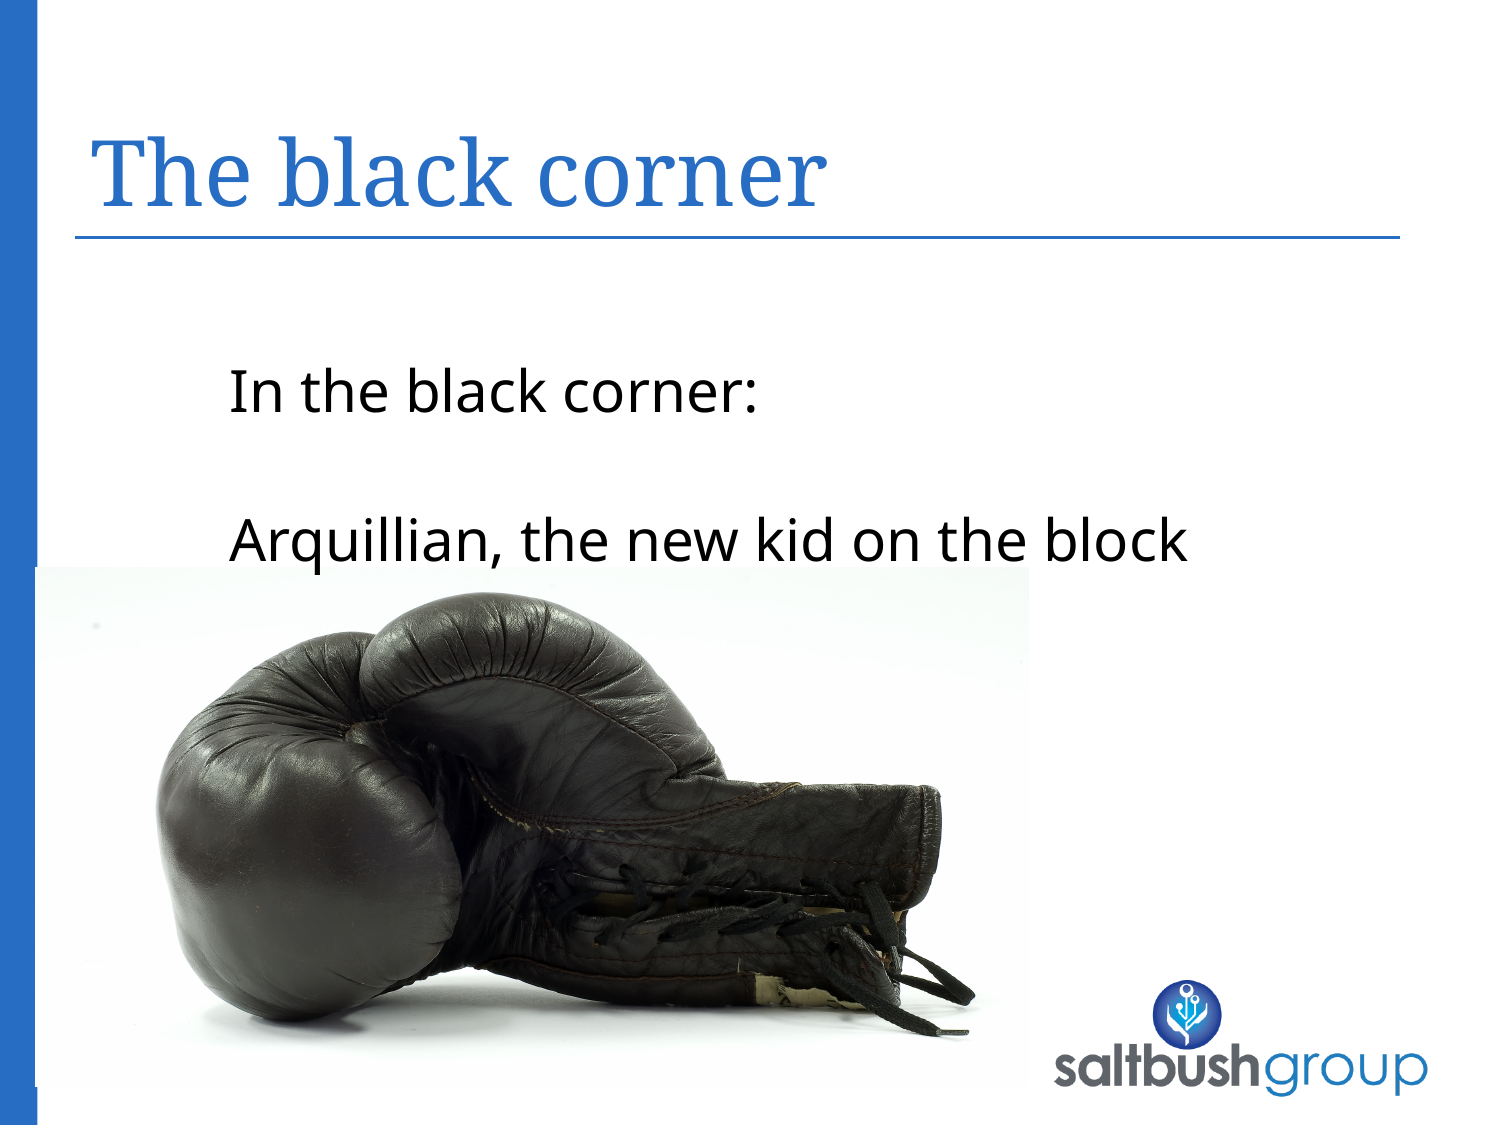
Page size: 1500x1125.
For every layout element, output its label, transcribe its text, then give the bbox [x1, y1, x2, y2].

title The black corner [75, 45, 1500, 233]
list In the black corner: Arquillian, the new kid on the block [129, 354, 1347, 981]
picture [35, 567, 1029, 1087]
picture [1054, 980, 1430, 1102]
